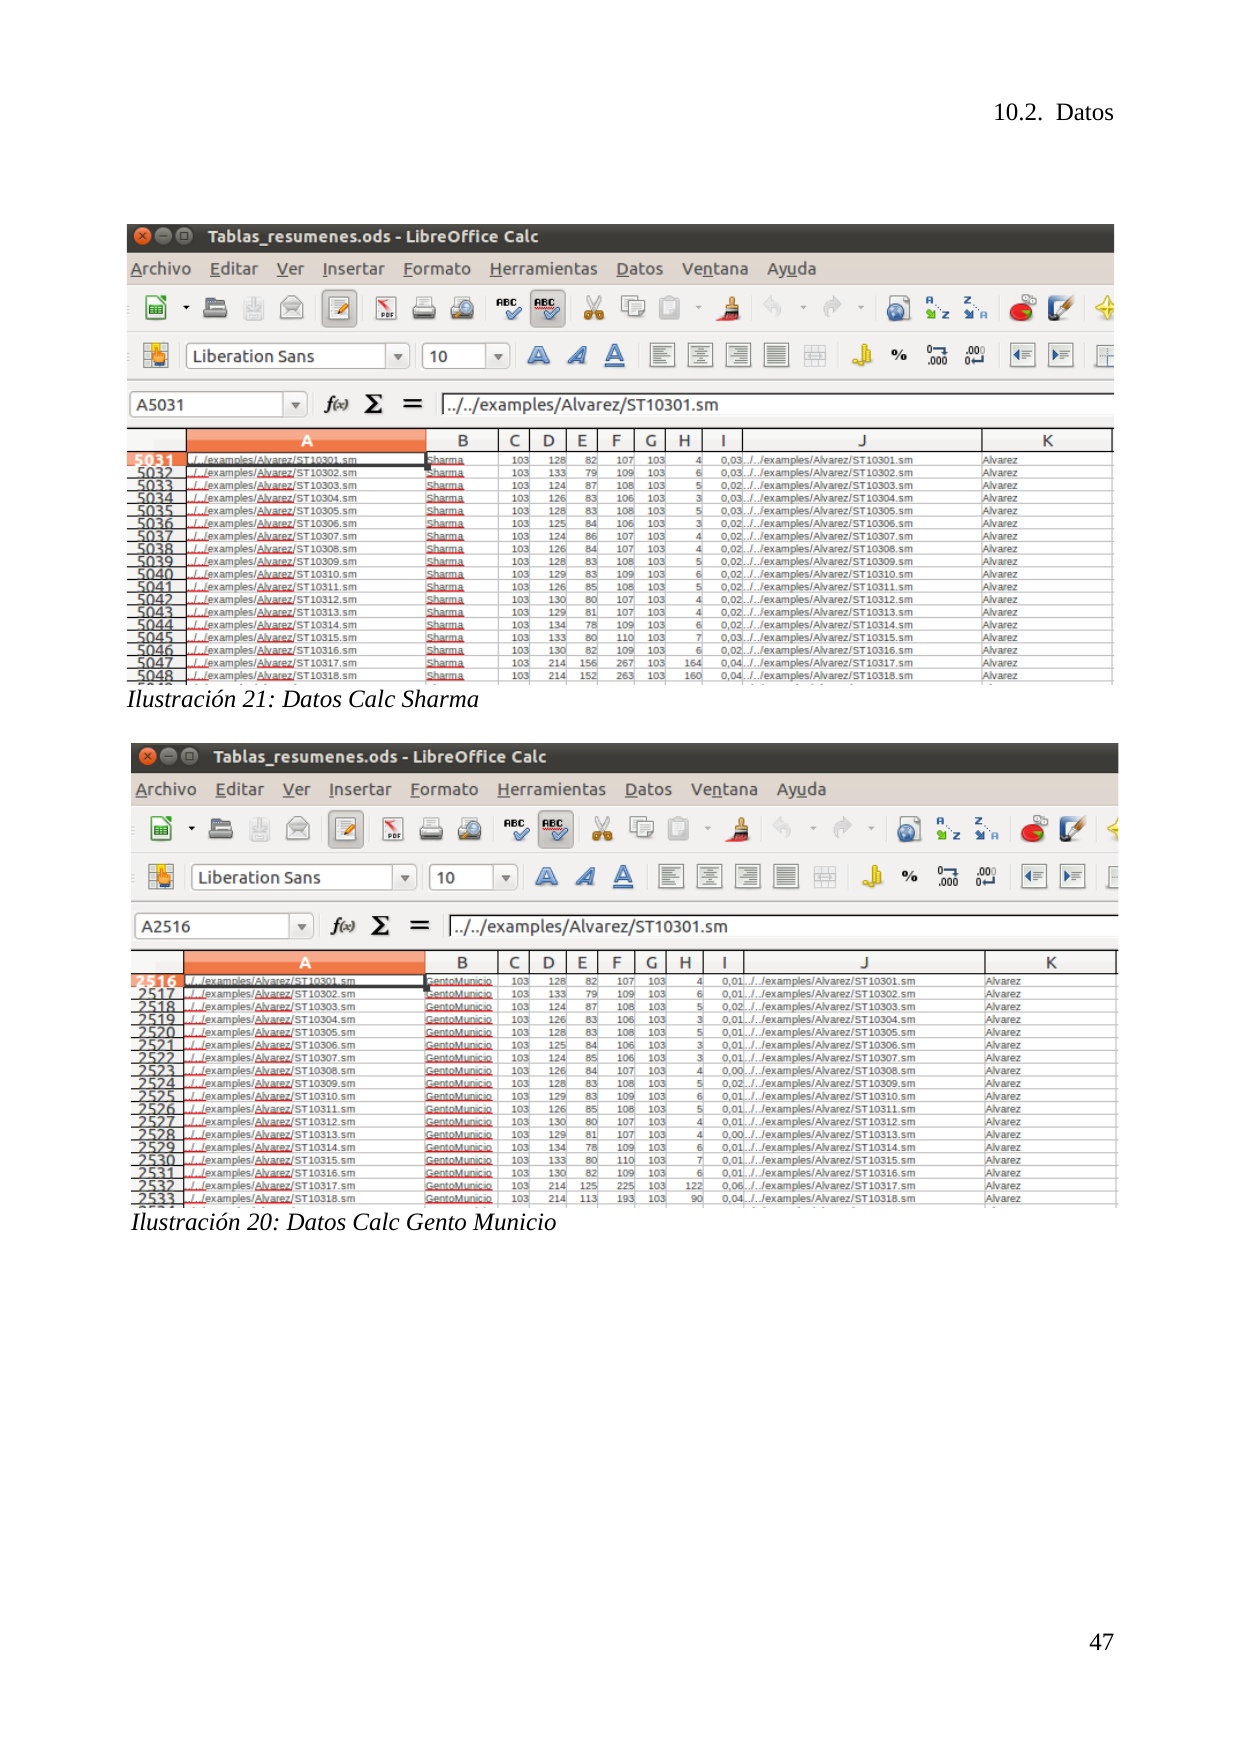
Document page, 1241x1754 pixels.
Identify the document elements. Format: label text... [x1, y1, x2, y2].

text Ilustración 20: Datos Calc Gento Municio [131, 1208, 1118, 1236]
picture [131, 743, 1119, 1208]
picture [126, 224, 1115, 685]
text Ilustración 21: Datos Calc Sharma [127, 685, 1114, 713]
